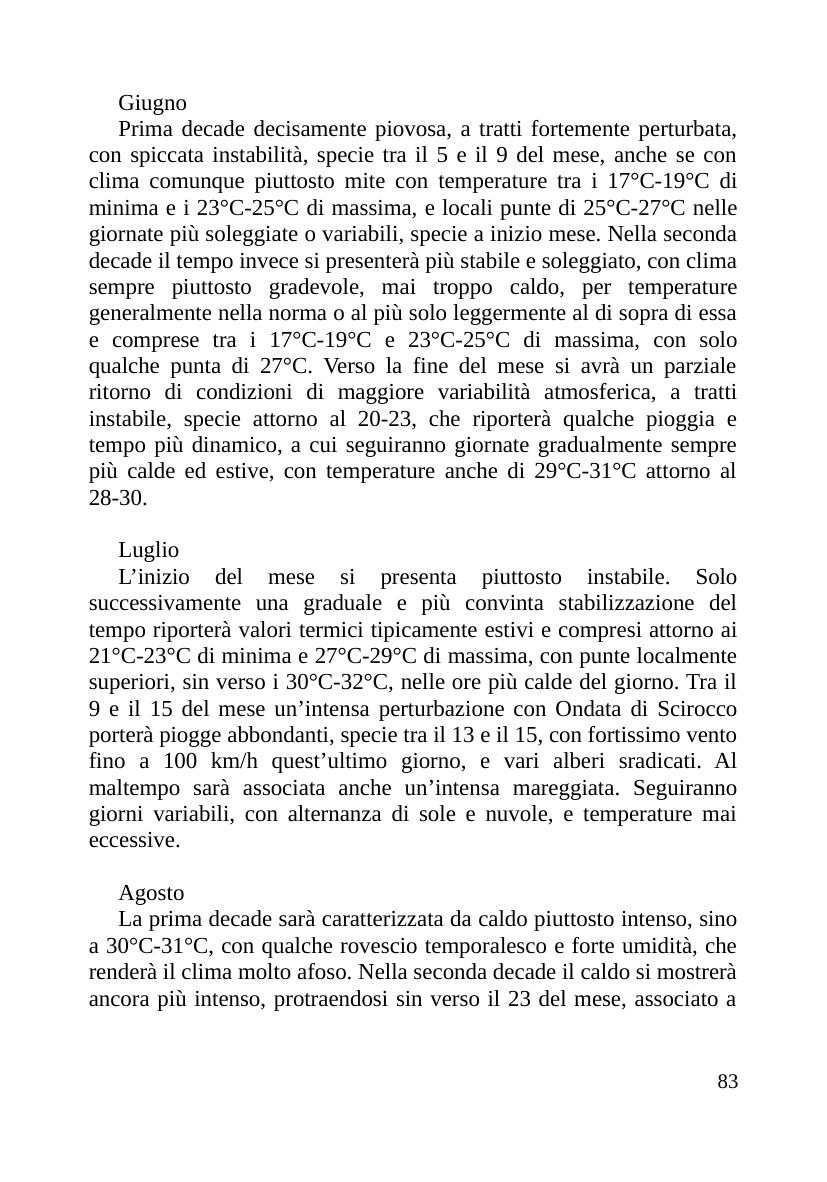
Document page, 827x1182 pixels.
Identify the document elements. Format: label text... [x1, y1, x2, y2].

text Prima decade decisamente piovosa, a tratti fortemente perturbata, con spiccata instabilità, specie tra il 5 e il 9 del mese, anche se con clima comunque piuttosto mite con temperature tra i 17°C-19°C di minima e i 23°C-25°C di massima, e locali punte di 25°C-27°C nelle giornate più soleggiate o variabili, specie a inizio mese. Nella seconda decade il tempo invece si presenterà più stabile e soleggiato, con clima sempre piuttosto gradevole, mai troppo caldo, per temperature generalmente nella norma o al più solo leggermente al di sopra di essa e comprese tra i 17°C-19°C e 23°C-25°C di massima, con solo qualche punta di 27°C. Verso la fine del mese si avrà un parziale ritorno di condizioni di maggiore variabilità atmosferica, a tratti instabile, specie attorno al 20-23, che riporterà qualche pioggia e tempo più dinamico, a cui seguiranno giornate gradualmente sempre più calde ed estive, con temperature anche di 29°C-31°C attorno al 28-30. [88, 115, 738, 510]
text Agosto [88, 879, 738, 906]
text Giugno [88, 88, 738, 115]
text Luglio [88, 537, 738, 563]
text L’inizio del mese si presenta piuttosto instabile. Solo successivamente una graduale e più convinta stabilizzazione del tempo riporterà valori termici tipicamente estivi e compresi attorno ai 21°C-23°C di minima e 27°C-29°C di massima, con punte localmente superiori, sin verso i 30°C-32°C, nelle ore più calde del giorno. Tra il 9 e il 15 del mese un’intensa perturbazione con Ondata di Scirocco porterà piogge abbondanti, specie tra il 13 e il 15, con fortissimo vento fino a 100 km/h quest’ultimo giorno, e vari alberi sradicati. Al maltempo sarà associata anche un’intensa mareggiata. Seguiranno giorni variabili, con alternanza di sole e nuvole, e temperature mai eccessive. [88, 563, 738, 853]
text La prima decade sarà caratterizzata da caldo piuttosto intenso, sino a 30°C-31°C, con qualche rovescio temporalesco e forte umidità, che renderà il clima molto afoso. Nella seconda decade il caldo si mostrerà ancora più intenso, protraendosi sin verso il 23 del mese, associato a [88, 906, 738, 1011]
